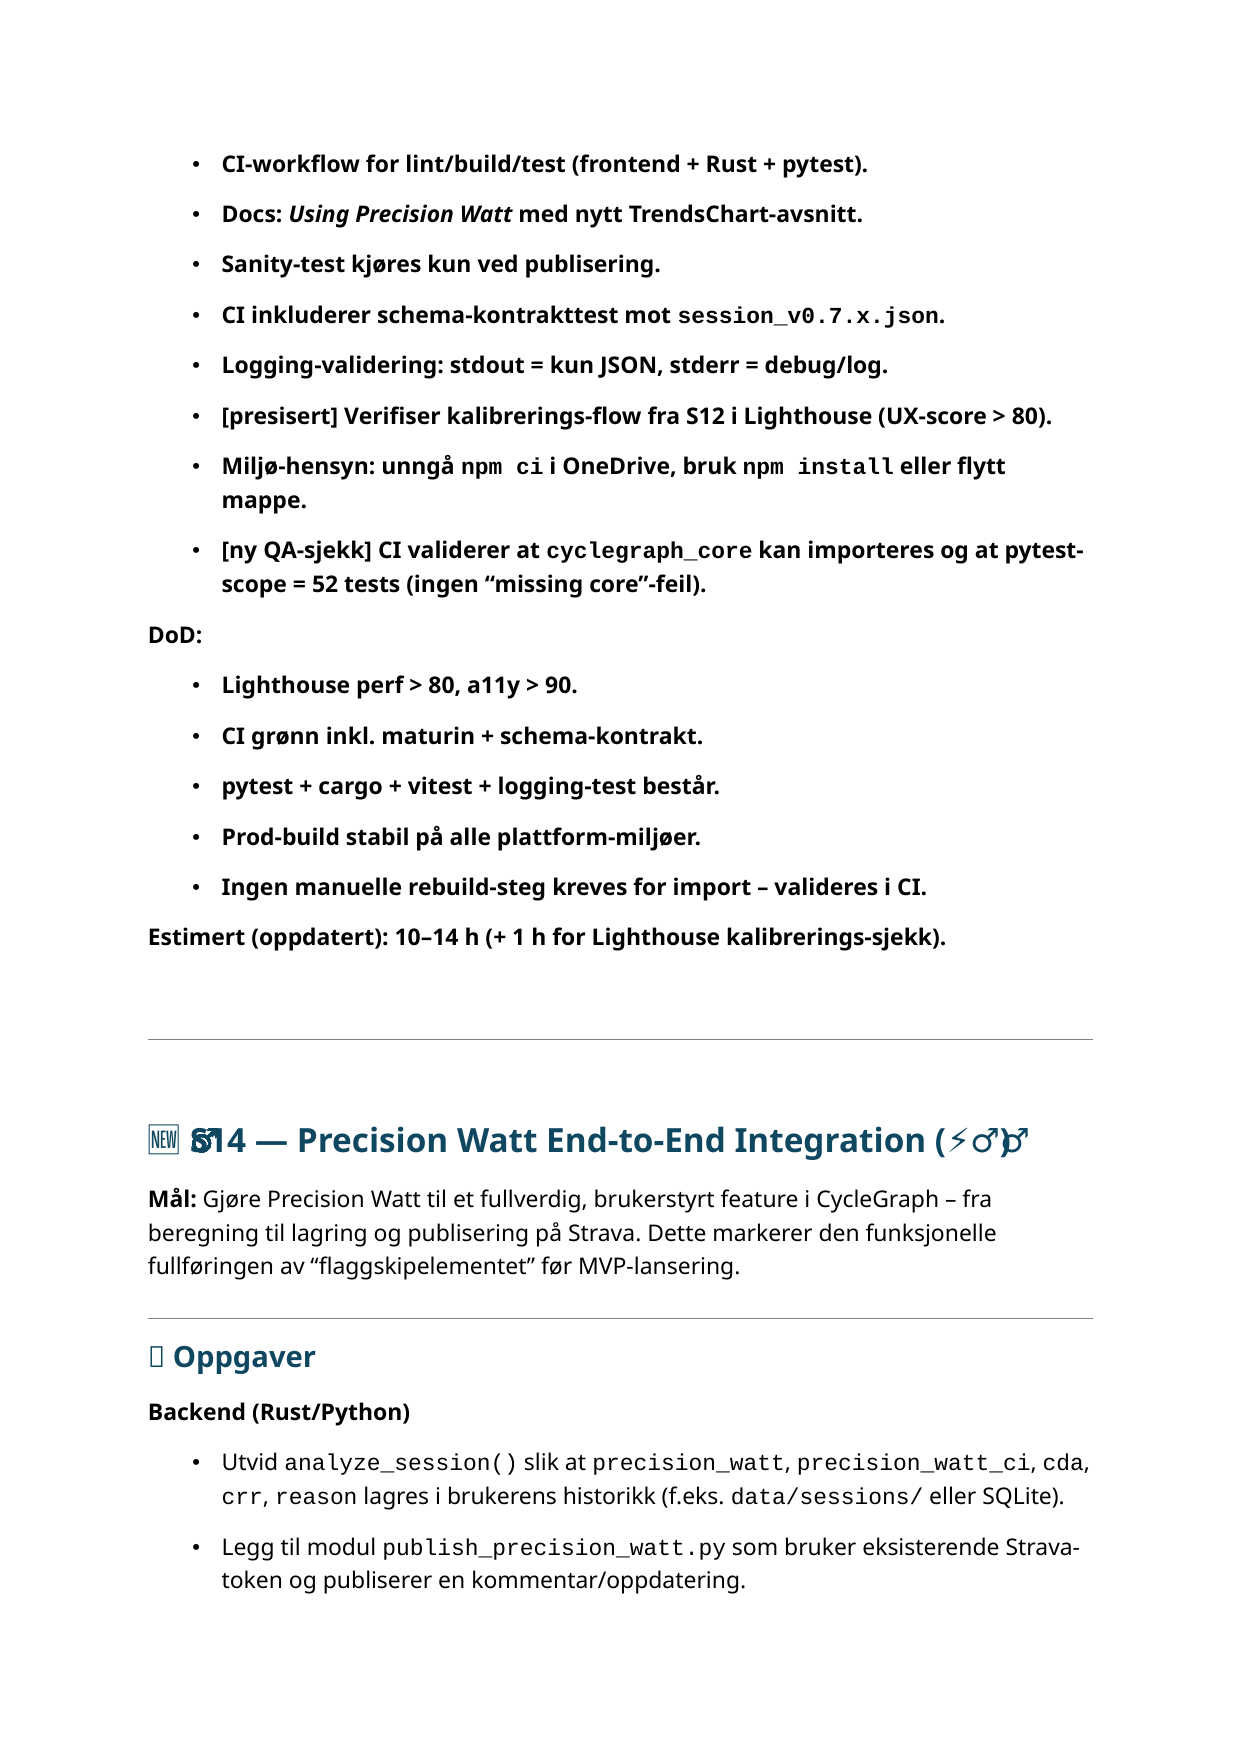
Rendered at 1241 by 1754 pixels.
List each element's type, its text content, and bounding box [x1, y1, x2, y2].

list Legg til modul publish_precision_watt.py som bruker eksisterende Strava-token og publiserer en kommentar/oppdatering. [192, 1530, 1093, 1596]
list CI-workflow for lint/build/test (frontend + Rust + pytest). [192, 148, 1093, 179]
list Sanity-test kjøres kun ved publisering. [192, 248, 1093, 280]
list Utvid analyze_session() slik at precision_watt, precision_watt_ci, cda, crr, reason lagres i brukerens historikk (f.eks. data/sessions/ eller SQLite). [192, 1446, 1093, 1511]
list Ingen manuelle rebuild-steg kreves for import – valideres i CI. [192, 871, 1093, 902]
list Logging-validering: stdout = kun JSON, stderr = debug/log. [192, 349, 1093, 381]
list [ny QA-sjekk] CI validerer at cyclegraph_core kan importeres og at pytest-scope = 52 tests (ingen “missing core”-feil). [192, 534, 1093, 599]
list pytest + cargo + vitest + logging-test består. [192, 770, 1093, 801]
subtitle 🆕 S14 — Precision Watt End-to-End Integration (⚡🚴‍♂️) [148, 1117, 1093, 1162]
text Backend (Rust/Python) [148, 1396, 1093, 1427]
text DoD: [148, 619, 1093, 650]
list CI inkluderer schema-kontrakttest mot session_v0.7.x.json. [192, 299, 1093, 330]
list Lighthouse perf > 80, a11y > 90. [192, 669, 1093, 700]
list Docs: Using Precision Watt med nytt TrendsChart-avsnitt. [192, 198, 1093, 229]
list [presisert] Verifiser kalibrerings-flow fra S12 i Lighthouse (UX-score > 80). [192, 400, 1093, 431]
subtitle 🔧 Oppgaver [148, 1336, 1093, 1376]
text Mål: Gjøre Precision Watt til et fullverdig, brukerstyrt feature i CycleGraph – fra beregning til lagring og publisering på Strava. Dette markerer den funksjonelle fullføringen av “flaggskipelementet” før MVP-lansering. [148, 1183, 1093, 1281]
list CI grønn inkl. maturin + schema-kontrakt. [192, 719, 1093, 751]
list Miljø-hensyn: unngå npm ci i OneDrive, bruk npm install eller flytt mappe. [192, 450, 1093, 515]
text Estimert (oppdatert): 10–14 h (+ 1 h for Lighthouse kalibrerings-sjekk). [148, 921, 1093, 952]
list Prod-build stabil på alle plattform-miljøer. [192, 820, 1093, 852]
